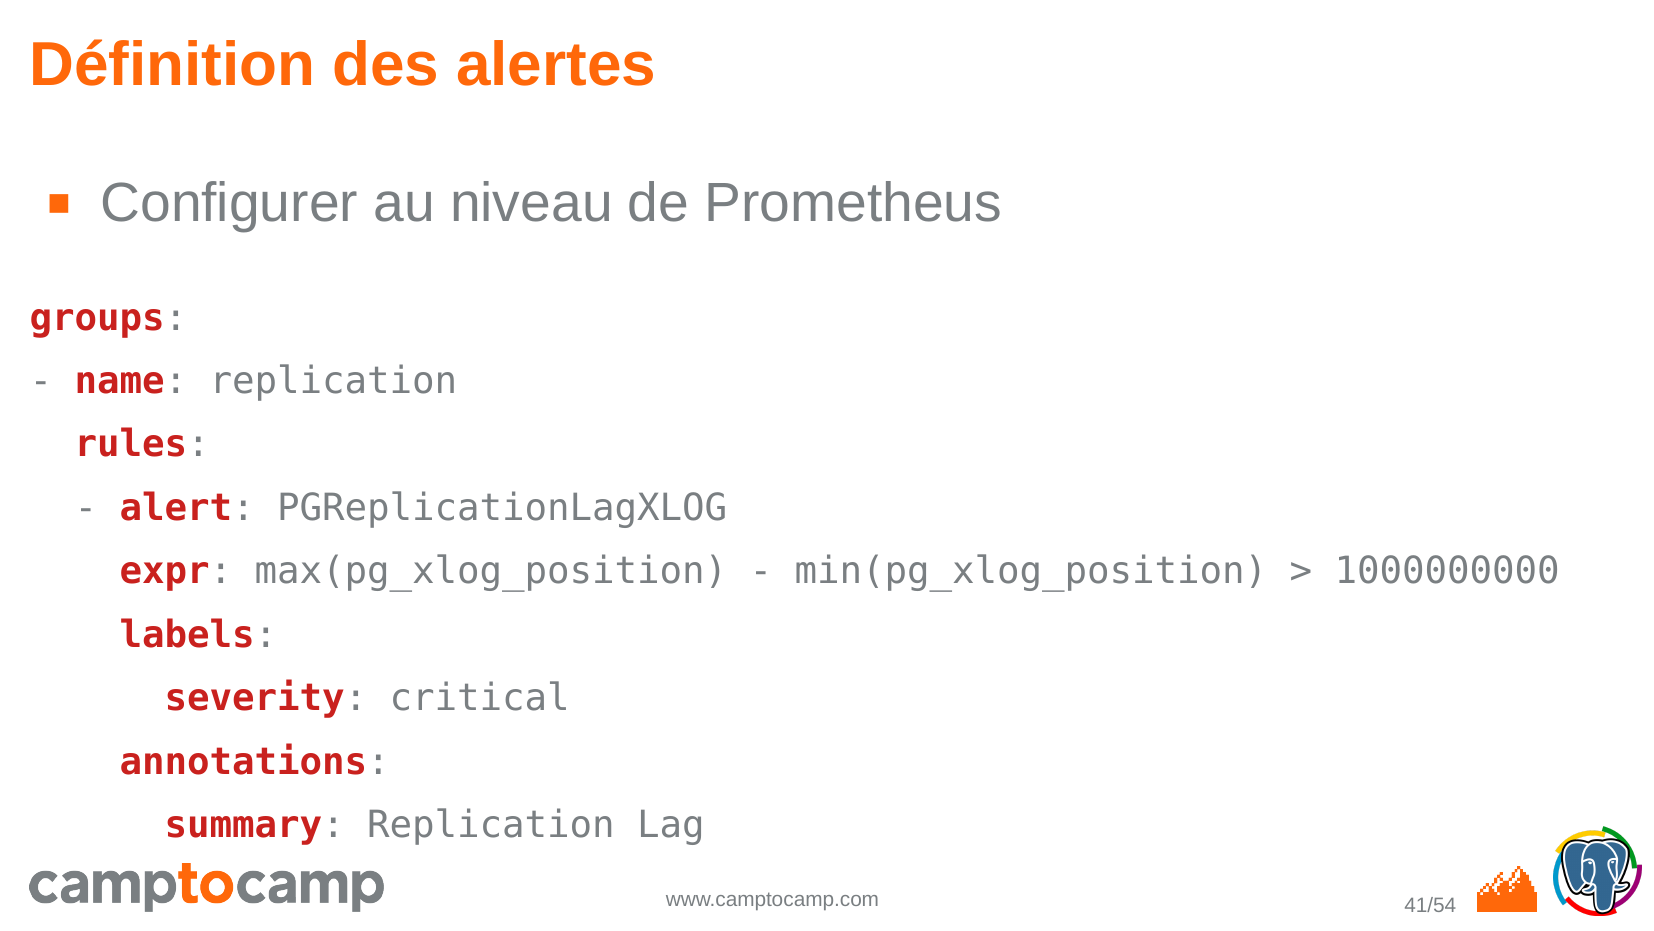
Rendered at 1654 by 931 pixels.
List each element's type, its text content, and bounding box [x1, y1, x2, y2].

picture [1477, 866, 1537, 912]
picture [1553, 826, 1642, 916]
picture [1553, 857, 1557, 867]
picture [29, 863, 384, 912]
list groups: - name: replication rules: - alert: PGReplicationLagXLOG expr: max(pg_xlog_position) - min(pg_xlog_position) > 1000000000 labels: severity: critical annotations: summary: Replication Lag [29, 295, 1595, 857]
list Configurer au niveau de Prometheus [29, 171, 1625, 827]
title Définition des alertes [29, 29, 1625, 156]
